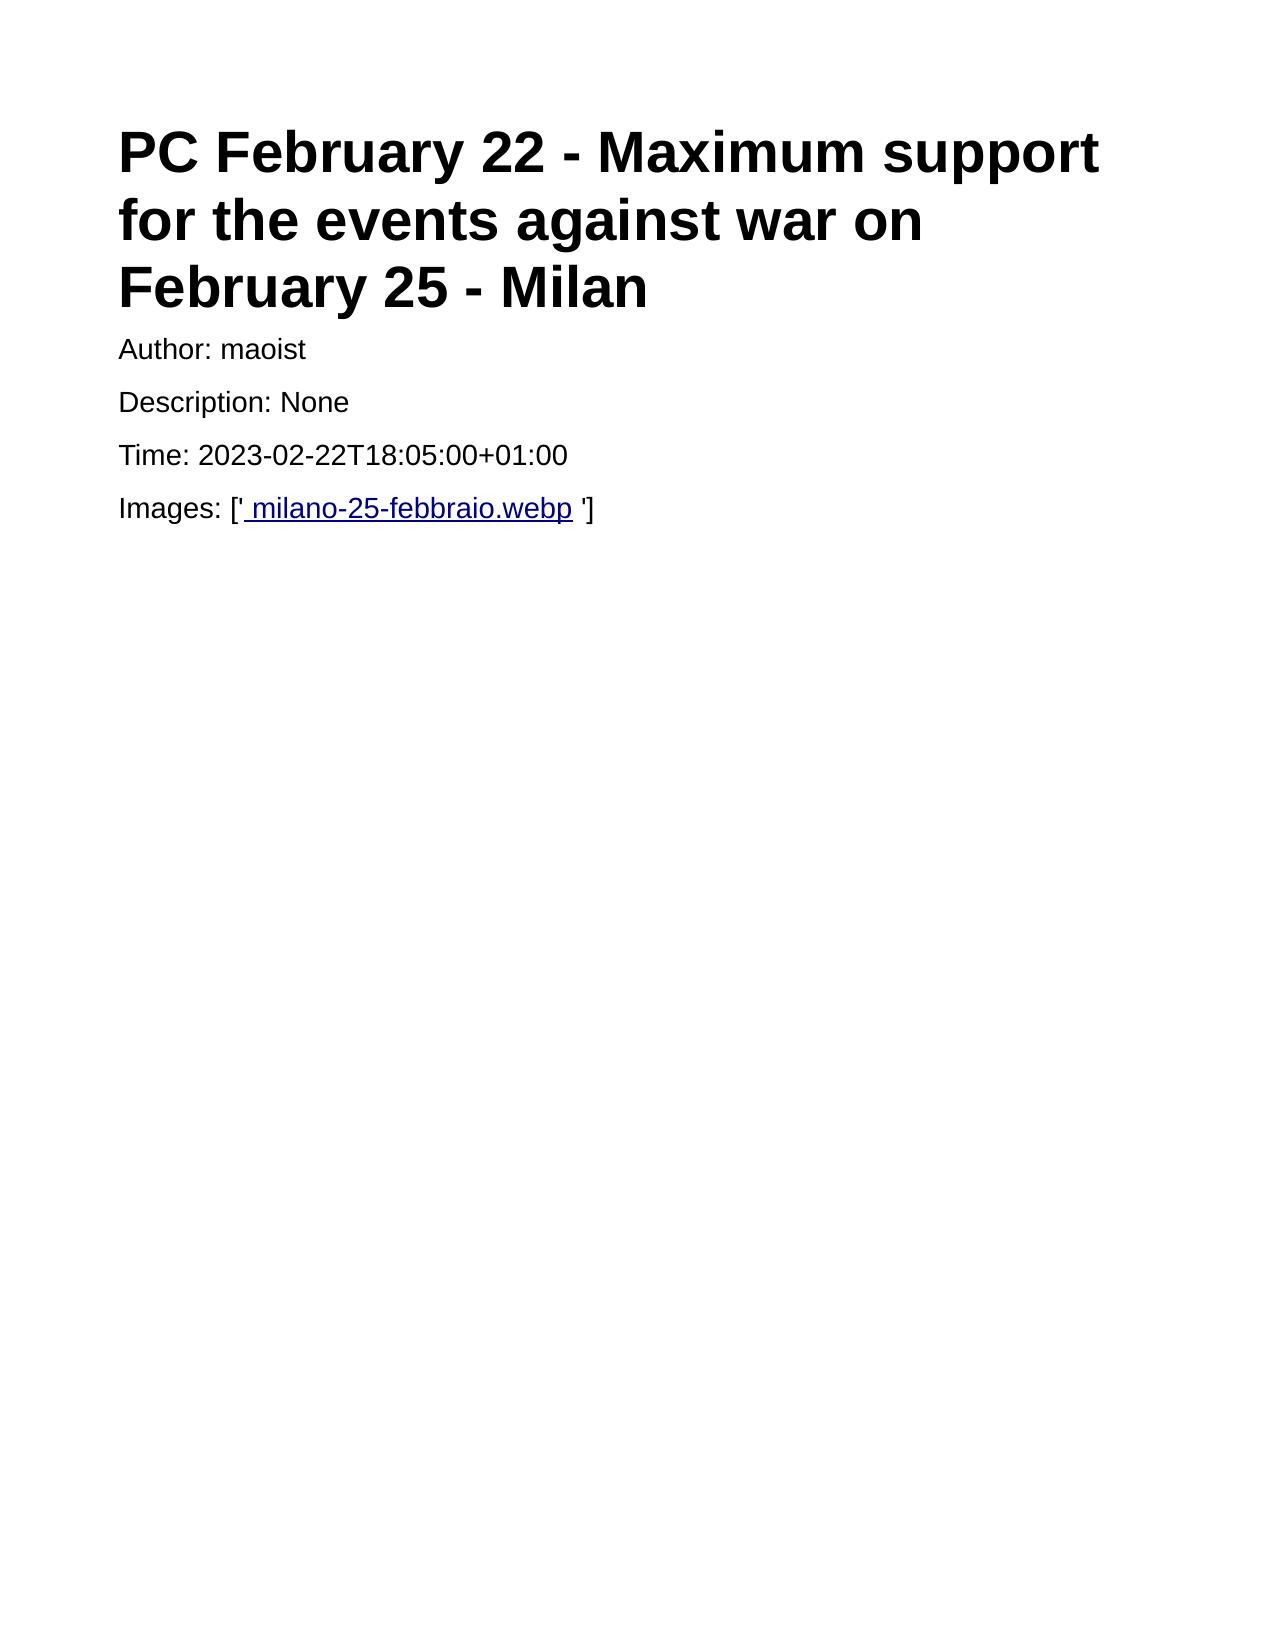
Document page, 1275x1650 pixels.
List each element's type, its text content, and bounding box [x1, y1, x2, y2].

text Images: [' milano-25-febbraio.webp '] [118, 491, 1157, 525]
text Description: None [118, 385, 1157, 418]
text Time: 2023-02-22T18:05:00+01:00 [118, 438, 1157, 472]
subtitle PC February 22 - Maximum support for the events against war on February 25 - Milan [118, 118, 1157, 319]
text Author: maoist [118, 332, 1157, 365]
